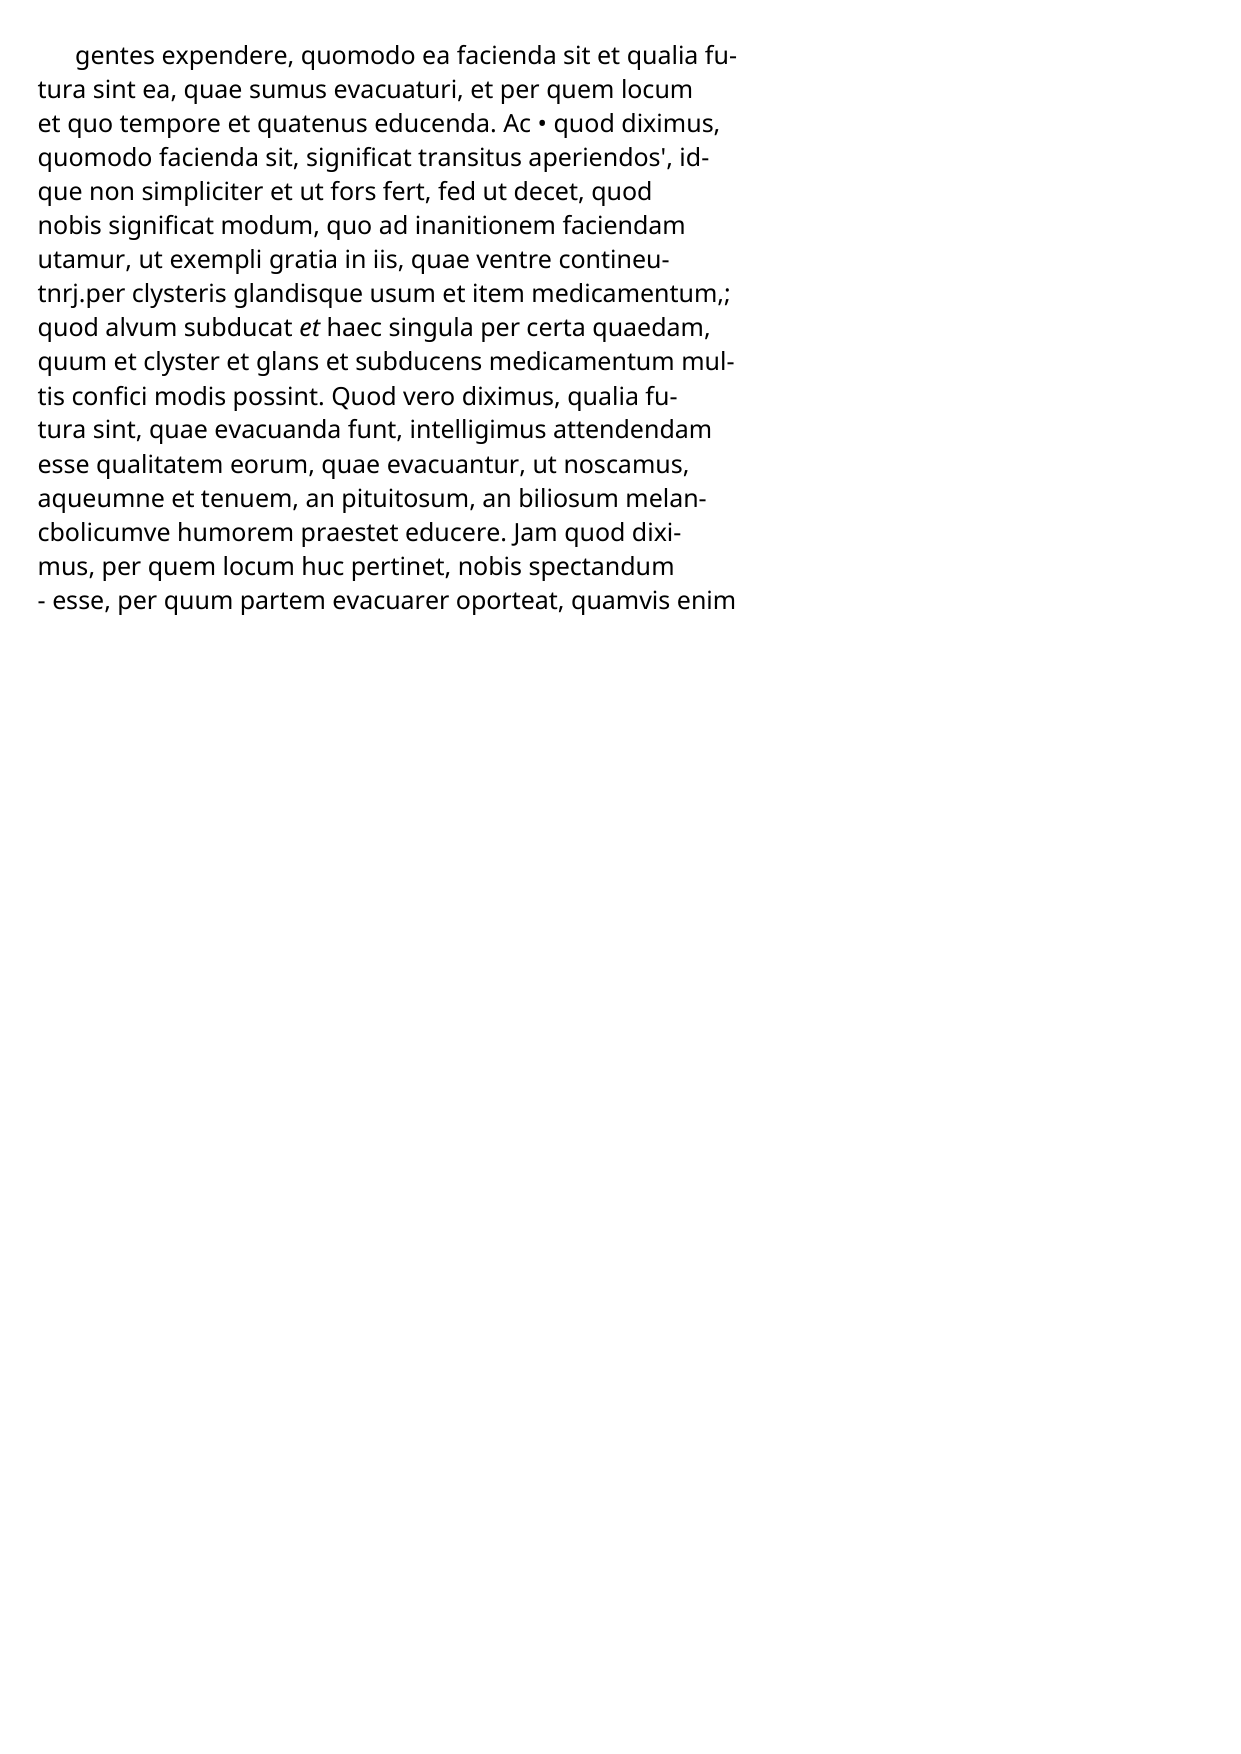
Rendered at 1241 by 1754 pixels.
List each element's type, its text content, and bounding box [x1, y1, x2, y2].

text gentes expendere, quomodo ea facienda sit et qualia fu- tura sint ea, quae sumus evacuaturi, et per quem locum et quo tempore et quatenus educenda. Ac • quod diximus, quomodo facienda sit, significat transitus aperiendos', id- que non simpliciter et ut fors fert, fed ut decet, quod nobis significat modum, quo ad inanitionem faciendam utamur, ut exempli gratia in iis, quae ventre contineu- tnrj.per clysteris glandisque usum et item medicamentum,; quod alvum subducat et haec singula per certa quaedam, quum et clyster et glans et subducens medicamentum mul- tis confici modis possint. Quod vero diximus, qualia fu- tura sint, quae evacuanda funt, intelligimus attendendam esse qualitatem eorum, quae evacuantur, ut noscamus, aqueumne et tenuem, an pituitosum, an biliosum melan- cbolicumve humorem praestet educere. Jam quod dixi- mus, per quem locum huc pertinet, nobis spectandum - esse, per quum partem evacuarer oporteat, quamvis enim [37, 37, 1203, 617]
